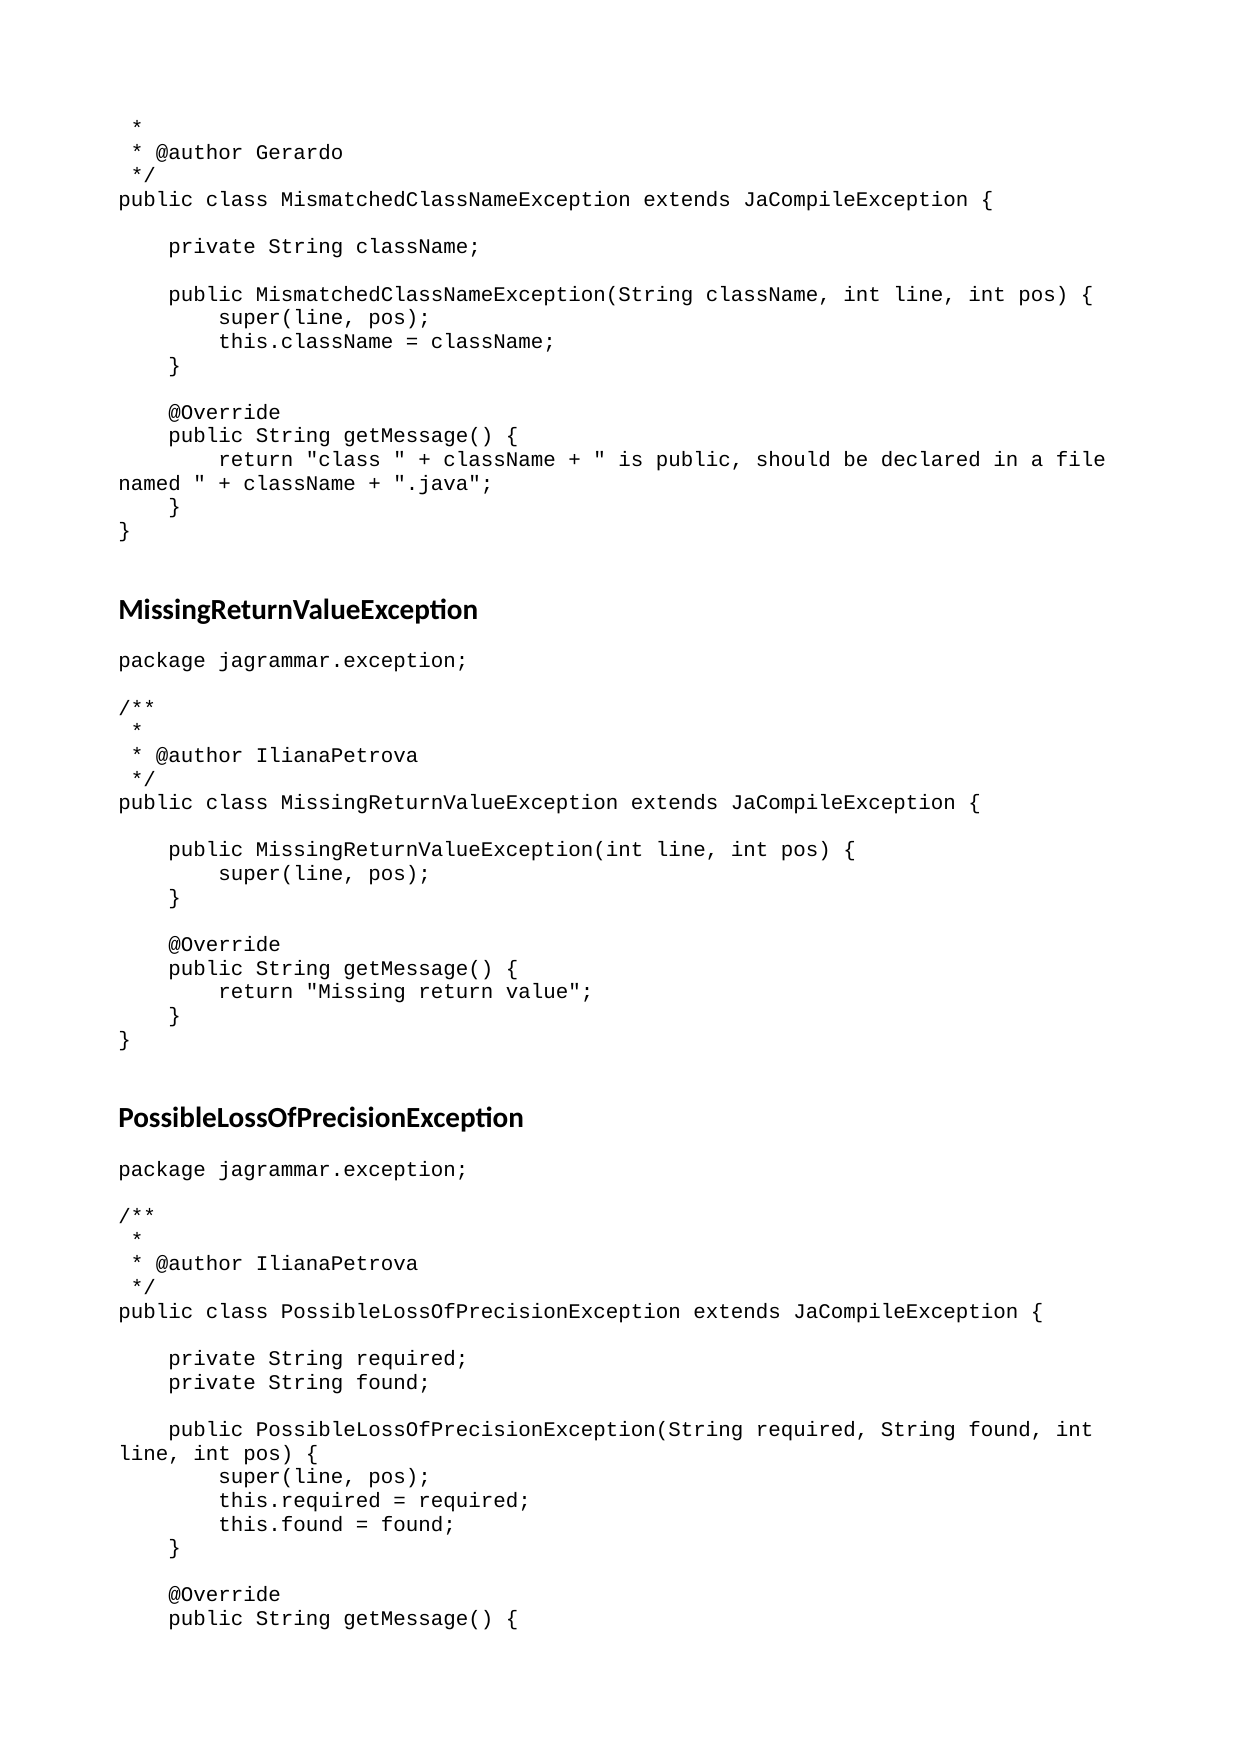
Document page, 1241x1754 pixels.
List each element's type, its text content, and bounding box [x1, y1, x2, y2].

text /** [118, 698, 1123, 721]
text PossibleLossOfPrecisionException [118, 1099, 1123, 1135]
text package jagrammar.exception; [118, 1159, 1123, 1182]
text } [118, 496, 1123, 520]
text * [118, 721, 1123, 745]
text super(line, pos); [118, 863, 1123, 887]
text * @author IlianaPetrova [118, 1253, 1123, 1277]
text this.found = found; [118, 1513, 1123, 1537]
text } [118, 354, 1123, 378]
text public PossibleLossOfPrecisionException(String required, String found, int line, int pos) { [118, 1419, 1123, 1466]
text super(line, pos); [118, 1466, 1123, 1490]
text } [118, 520, 1123, 544]
text private String found; [118, 1372, 1123, 1395]
text public String getMessage() { [118, 426, 1123, 449]
text */ [118, 768, 1123, 792]
text } [118, 1537, 1123, 1561]
text package jagrammar.exception; [118, 650, 1123, 674]
text public class PossibleLossOfPrecisionException extends JaCompileException { [118, 1301, 1123, 1324]
text @Override [118, 402, 1123, 426]
text public MissingReturnValueException(int line, int pos) { [118, 839, 1123, 863]
text return "Missing return value"; [118, 981, 1123, 1005]
text public MismatchedClassNameException(String className, int line, int pos) { [118, 284, 1123, 307]
text super(line, pos); [118, 307, 1123, 331]
text @Override [118, 934, 1123, 958]
text } [118, 887, 1123, 910]
text } [118, 1005, 1123, 1029]
text public class MissingReturnValueException extends JaCompileException { [118, 792, 1123, 816]
text return "class " + className + " is public, should be declared in a file named " + className + ".java"; [118, 449, 1123, 496]
text public String getMessage() { [118, 958, 1123, 981]
text public String getMessage() { [118, 1608, 1123, 1632]
text * @author Gerardo [118, 142, 1123, 165]
text } [118, 1029, 1123, 1052]
text this.className = className; [118, 331, 1123, 354]
text private String className; [118, 236, 1123, 260]
text * @author IlianaPetrova [118, 745, 1123, 768]
text */ [118, 1277, 1123, 1301]
text * [118, 1230, 1123, 1253]
text @Override [118, 1584, 1123, 1608]
text private String required; [118, 1348, 1123, 1372]
text MissingReturnValueException [118, 591, 1123, 627]
text public class MismatchedClassNameException extends JaCompileException { [118, 189, 1123, 213]
text * [118, 118, 1123, 142]
text /** [118, 1206, 1123, 1230]
text */ [118, 165, 1123, 189]
text this.required = required; [118, 1490, 1123, 1513]
